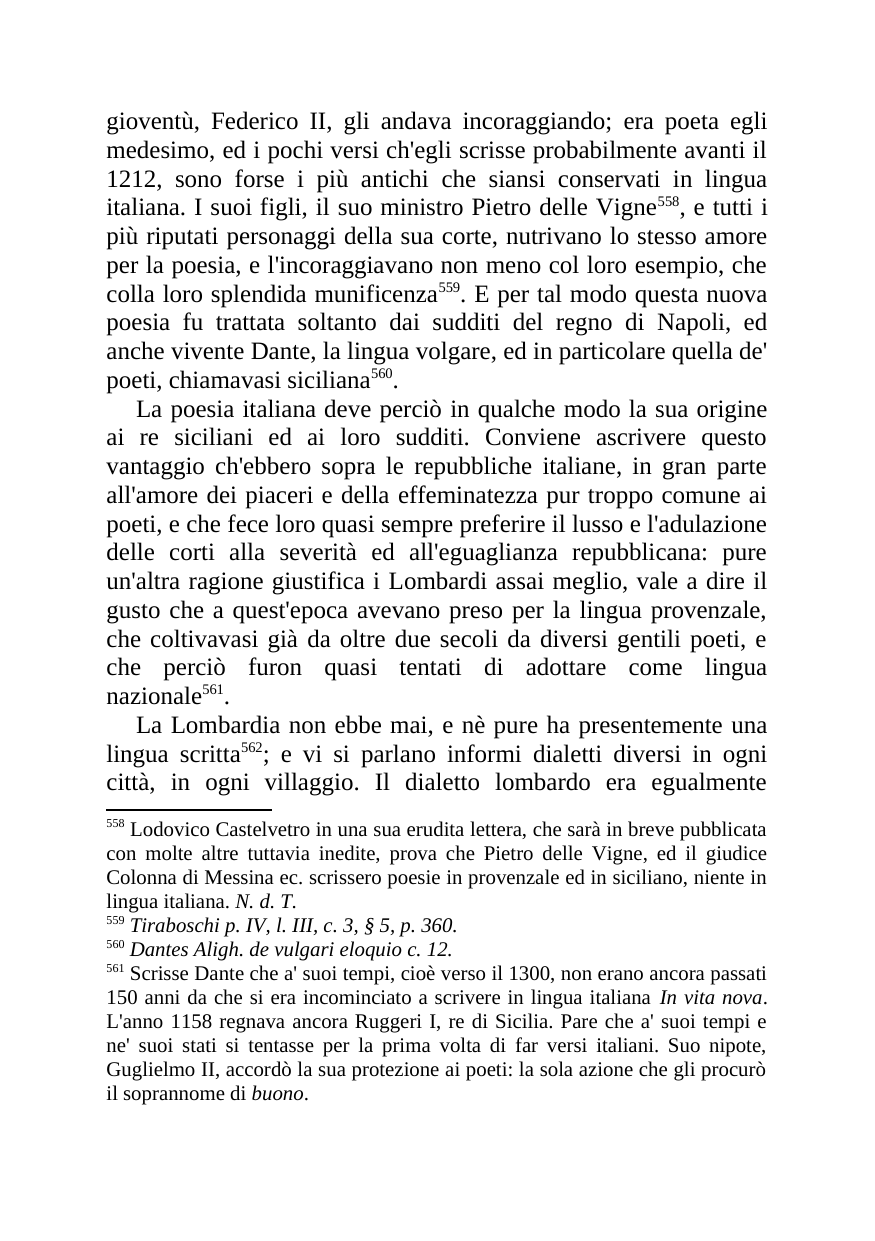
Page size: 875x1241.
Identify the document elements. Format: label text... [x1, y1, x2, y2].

text Lodovico Castelvetro in una sua erudita lettera, che sarà in breve pubblicata con molte altre tuttavia inedite, prova che Pietro delle Vigne, ed il giudice Colonna di Messina ec. scrissero poesie in provenzale ed in siciliano, niente in lingua italiana. N. d. T. [106, 816, 768, 913]
text Scrisse Dante che a' suoi tempi, cioè verso il 1300, non erano ancora passati 150 anni da che si era incominciato a scrivere in lingua italiana In vita nova. L'anno 1158 regnava ancora Ruggeri I, re di Sicilia. Pare che a' suoi tempi e ne' suoi stati si tentasse per la prima volta di far versi italiani. Suo nipote, Guglielmo II, accordò la sua protezione ai poeti: la sola azione che gli procurò il soprannome di buono. [106, 961, 768, 1105]
text Dantes Aligh. de vulgari eloquio c. 12. [106, 937, 768, 961]
text La Lombardia non ebbe mai, e nè pure ha presentemente una lingua scritta; e vi si parlano informi dialetti diversi in ogni città, in ogni villaggio. Il dialetto lombardo era egualmente [106, 710, 768, 796]
text gioventù, Federico II, gli andava incoraggiando; era poeta egli medesimo, ed i pochi versi ch'egli scrisse probabilmente avanti il 1212, sono forse i più antichi che siansi conservati in lingua italiana. I suoi figli, il suo ministro Pietro delle Vigne, e tutti i più riputati personaggi della sua corte, nutrivano lo stesso amore per la poesia, e l'incoraggiavano non meno col loro esempio, che colla loro splendida munificenza. E per tal modo questa nuova poesia fu trattata soltanto dai sudditi del regno di Napoli, ed anche vivente Dante, la lingua volgare, ed in particolare quella de' poeti, chiamavasi siciliana. [106, 106, 768, 394]
text La poesia italiana deve perciò in qualche modo la sua origine ai re siciliani ed ai loro sudditi. Conviene ascrivere questo vantaggio ch'ebbero sopra le repubbliche italiane, in gran parte all'amore dei piaceri e della effeminatezza pur troppo comune ai poeti, e che fece loro quasi sempre preferire il lusso e l'adulazione delle corti alla severità ed all'eguaglianza repubblicana: pure un'altra ragione giustifica i Lombardi assai meglio, vale a dire il gusto che a quest'epoca avevano preso per la lingua provenzale, che coltivavasi già da oltre due secoli da diversi gentili poeti, e che perciò furon quasi tentati di adottare come lingua nazionale. [106, 394, 768, 710]
text Tiraboschi p. IV, l. III, c. 3, § 5, p. 360. [106, 913, 768, 937]
